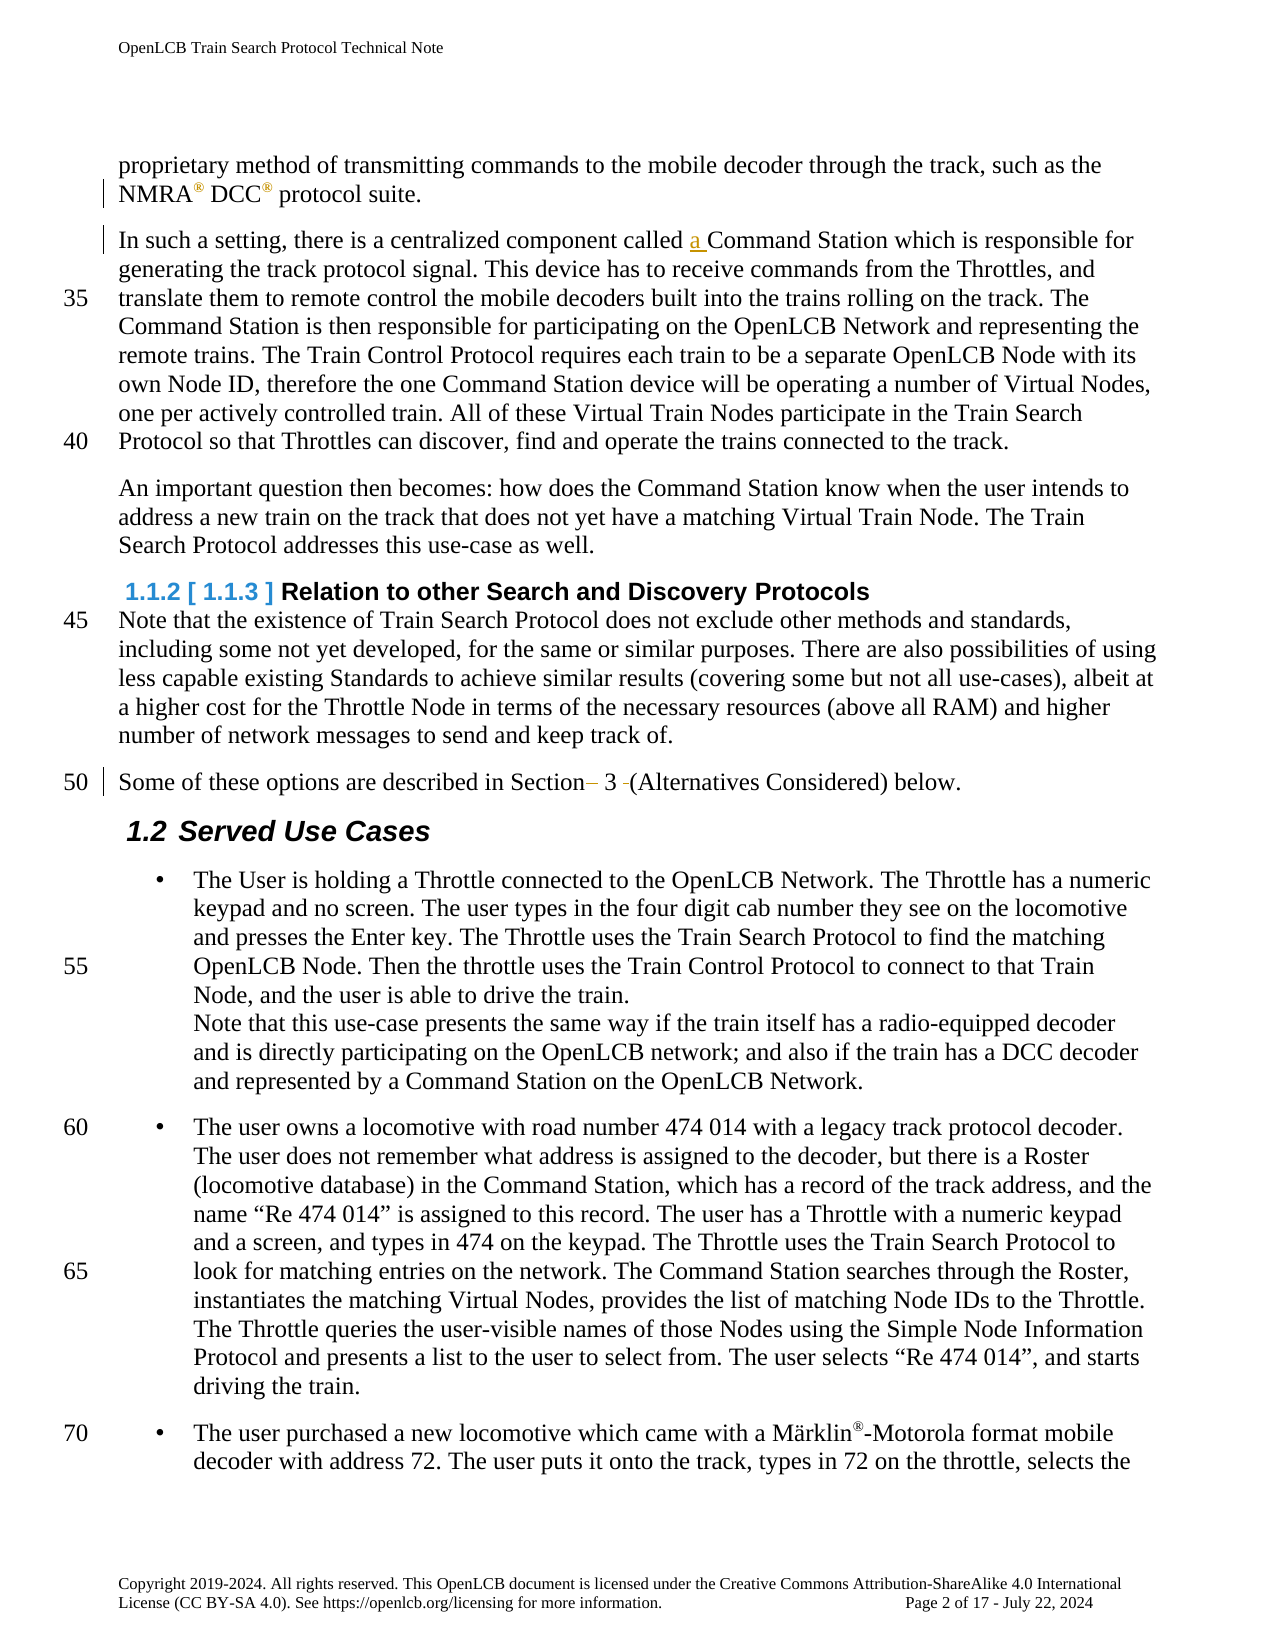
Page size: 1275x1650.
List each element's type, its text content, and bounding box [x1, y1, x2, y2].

list The user purchased a new locomotive which came with a Märklin®-Motorola format mobile decoder with address 72. The user puts it onto the track, types in 72 on the throttle, selects the [156, 1418, 1157, 1475]
text Note that the existence of Train Search Protocol does not exclude other methods and standards, including some not yet developed, for the same or similar purposes. There are also possibilities of using less capable existing Standards to achieve similar results (covering some but not all use-cases), albeit at a higher cost for the Throttle Node in terms of the necessary resources (above all RAM) and higher number of network messages to send and keep track of. [118, 606, 1157, 749]
text Some of these options are described in Section 3 (Alternatives Considered) below. [118, 767, 1157, 796]
text proprietary method of transmitting commands to the mobile decoder through the track, such as the NMRA® DCC® protocol suite. [118, 150, 1157, 207]
list The User is holding a Throttle connected to the OpenLCB Network. The Throttle has a numeric keypad and no screen. The user types in the four digit cab number they see on the locomotive and presses the Enter key. The Throttle uses the Train Search Protocol to find the matching OpenLCB Node. Then the throttle uses the Train Control Protocol to connect to that Train Node, and the user is able to drive the train. Note that this use-case presents the same way if the train itself has a radio-equipped decoder and is directly participating on the OpenLCB network; and also if the train has a DCC decoder and represented by a Command Station on the OpenLCB Network. [156, 865, 1157, 1095]
subtitle Served Use Cases [118, 813, 1157, 847]
subtitle Relation to other Search and Discovery Protocols [118, 577, 1157, 606]
text An important question then becomes: how does the Command Station know when the user intends to address a new train on the track that does not yet have a matching Virtual Train Node. The Train Search Protocol addresses this use-case as well. [118, 473, 1157, 559]
text In such a setting, there is a centralized component called a Command Station which is responsible for generating the track protocol signal. This device has to receive commands from the Throttles, and translate them to remote control the mobile decoders built into the trains rolling on the track. The Command Station is then responsible for participating on the OpenLCB Network and representing the remote trains. The Train Control Protocol requires each train to be a separate OpenLCB Node with its own Node ID, therefore the one Command Station device will be operating a number of Virtual Nodes, one per actively controlled train. All of these Virtual Train Nodes participate in the Train Search Protocol so that Throttles can discover, find and operate the trains connected to the track. [118, 225, 1157, 455]
list The user owns a locomotive with road number 474 014 with a legacy track protocol decoder. The user does not remember what address is assigned to the decoder, but there is a Roster (locomotive database) in the Command Station, which has a record of the track address, and the name “Re 474 014” is assigned to this record. The user has a Throttle with a numeric keypad and a screen, and types in 474 on the keypad. The Throttle uses the Train Search Protocol to look for matching entries on the network. The Command Station searches through the Roster, instantiates the matching Virtual Nodes, provides the list of matching Node IDs to the Throttle. The Throttle queries the user-visible names of those Nodes using the Simple Node Information Protocol and presents a list to the user to select from. The user selects “Re 474 014”, and starts driving the train. [156, 1112, 1157, 1400]
